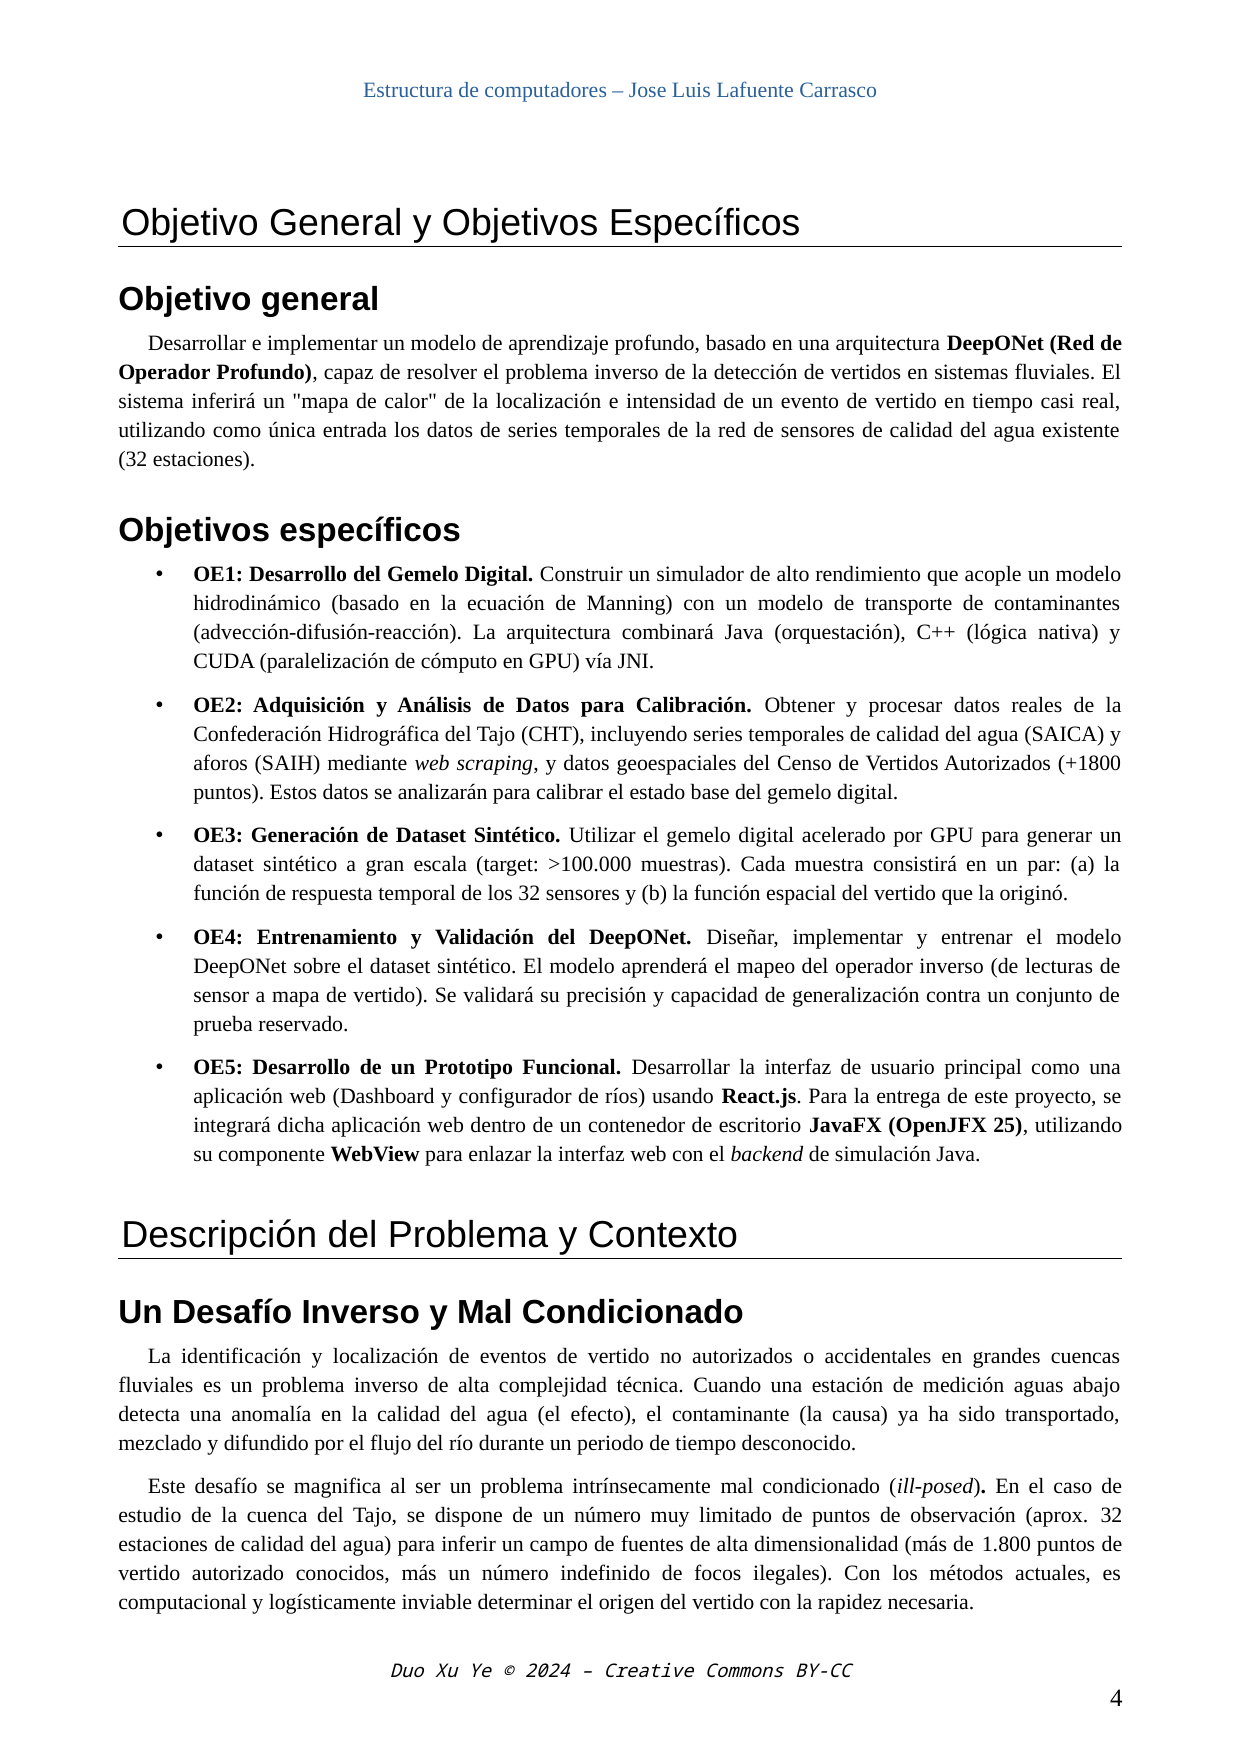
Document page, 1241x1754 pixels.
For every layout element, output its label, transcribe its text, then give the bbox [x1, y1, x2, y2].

list OE5: Desarrollo de un Prototipo Funcional. Desarrollar la interfaz de usuario principal como una aplicación web (Dashboard y configurador de ríos) usando React.js. Para la entrega de este proyecto, se integrará dicha aplicación web dentro de un contenedor de escritorio JavaFX (OpenJFX 25), utilizando su componente WebView para enlazar la interfaz web con el backend de simulación Java. [156, 1054, 1122, 1166]
list OE3: Generación de Dataset Sintético. Utilizar el gemelo digital acelerado por GPU para generar un dataset sintético a gran escala (target: >100.000 muestras). Cada muestra consistirá en un par: (a) la función de respuesta temporal de los 32 sensores y (b) la función espacial del vertido que la originó. [156, 822, 1122, 905]
subtitle Un Desafío Inverso y Mal Condicionado [118, 1292, 1122, 1330]
list OE1: Desarrollo del Gemelo Digital. Construir un simulador de alto rendimiento que acople un modelo hidrodinámico (basado en la ecuación de Manning) con un modelo de transporte de contaminantes (advección-difusión-reacción). La arquitectura combinará Java (orquestación), C++ (lógica nativa) y CUDA (paralelización de cómputo en GPU) vía JNI. [156, 561, 1122, 673]
list OE2: Adquisición y Análisis de Datos para Calibración. Obtener y procesar datos reales de la Confederación Hidrográfica del Tajo (CHT), incluyendo series temporales de calidad del agua (SAICA) y aforos (SAIH) mediante web scraping, y datos geoespaciales del Censo de Vertidos Autorizados (+1800 puntos). Estos datos se analizarán para calibrar el estado base del gemelo digital. [156, 692, 1122, 804]
text Este desafío se magnifica al ser un problema intrínsecamente mal condicionado (ill-posed). En el caso de estudio de la cuenca del Tajo, se dispone de un número muy limitado de puntos de observación (aprox. 32 estaciones de calidad del agua) para inferir un campo de fuentes de alta dimensionalidad (más de 1.800 puntos de vertido autorizado conocidos, más un número indefinido de focos ilegales). Con los métodos actuales, es computacional y logísticamente inviable determinar el origen del vertido con la rapidez necesaria. [118, 1473, 1122, 1614]
subtitle Objetivo General y Objetivos Específicos [118, 197, 1122, 246]
list OE4: Entrenamiento y Validación del DeepONet. Diseñar, implementar y entrenar el modelo DeepONet sobre el dataset sintético. El modelo aprenderá el mapeo del operador inverso (de lecturas de sensor a mapa de vertido). Se validará su precisión y capacidad de generalización contra un conjunto de prueba reservado. [156, 924, 1122, 1036]
subtitle Descripción del Problema y Contexto [118, 1209, 1122, 1258]
subtitle Objetivos específicos [118, 510, 1122, 549]
subtitle Objetivo general [118, 279, 1122, 318]
text La identificación y localización de eventos de vertido no autorizados o accidentales en grandes cuencas fluviales es un problema inverso de alta complejidad técnica. Cuando una estación de medición aguas abajo detecta una anomalía en la calidad del agua (el efecto), el contaminante (la causa) ya ha sido transportado, mezclado y difundido por el flujo del río durante un periodo de tiempo desconocido. [118, 1343, 1122, 1455]
text Desarrollar e implementar un modelo de aprendizaje profundo, basado en una arquitectura DeepONet (Red de Operador Profundo), capaz de resolver el problema inverso de la detección de vertidos en sistemas fluviales. El sistema inferirá un "mapa de calor" de la localización e intensidad de un evento de vertido en tiempo casi real, utilizando como única entrada los datos de series temporales de la red de sensores de calidad del agua existente (32 estaciones). [118, 330, 1122, 471]
